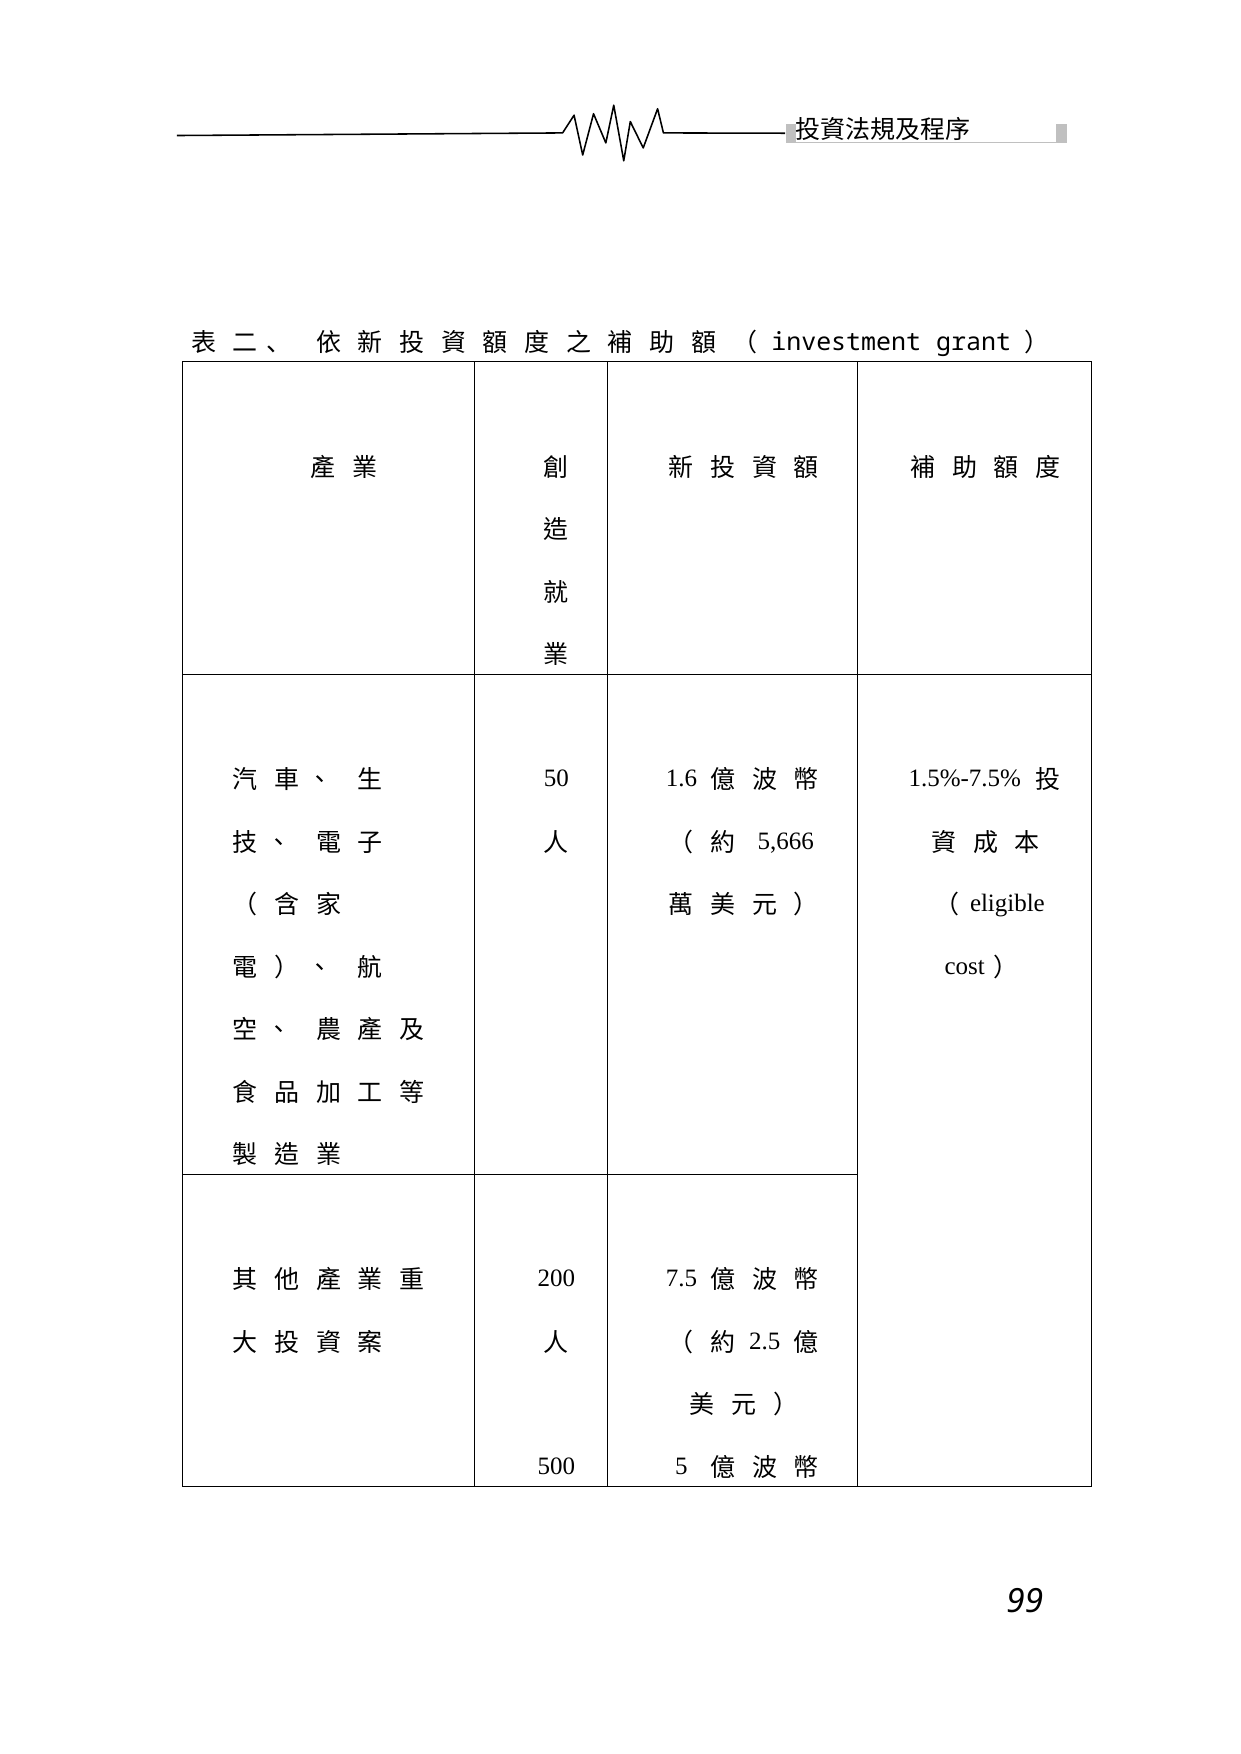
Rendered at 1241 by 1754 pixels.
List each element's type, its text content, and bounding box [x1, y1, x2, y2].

table_cell 1.6億波幣 （約5,666萬美元） [608, 675, 857, 1174]
table_header 產業 [183, 362, 474, 674]
table_header 創造就業 [475, 362, 607, 674]
table_cell 汽車、生技、電子（含家電）、航空、農產及食品加工等製造業 [183, 675, 474, 1174]
table_cell 7.5億波幣 （約2.5億美元） 5億波幣 [608, 1175, 857, 1486]
table_cell 其他產業重大投資案 [183, 1175, 474, 1486]
table_header 補助額度 [858, 362, 1091, 674]
table_cell 50人 [475, 675, 607, 1174]
table_cell 1.5%-7.5%投資成本（eligible cost） [858, 675, 1091, 1486]
text 表二、依新投資額度之補助額（investment grant） [183, 299, 1058, 361]
table_cell 200人 500 [475, 1175, 607, 1486]
table_header 新投資額 [608, 362, 857, 674]
